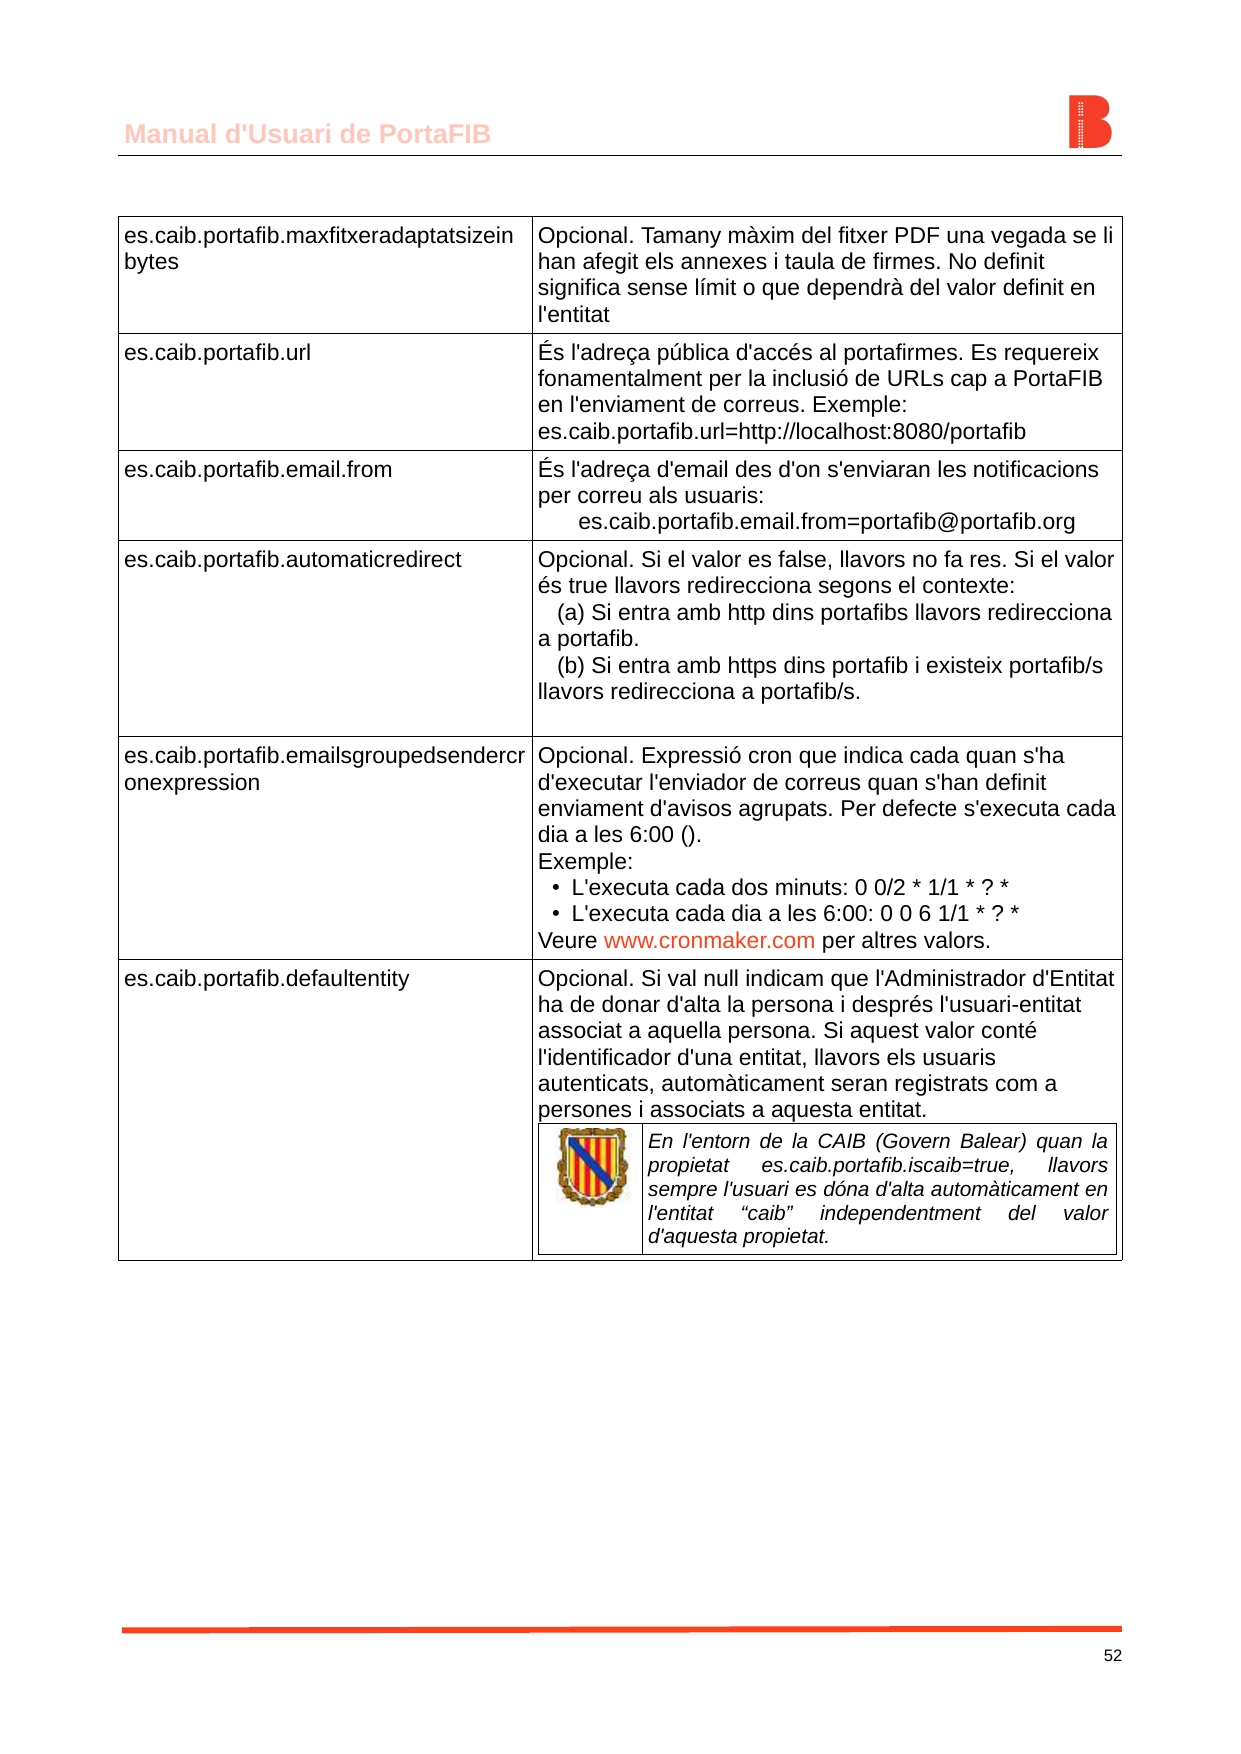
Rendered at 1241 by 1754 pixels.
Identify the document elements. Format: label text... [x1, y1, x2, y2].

table_cell es.caib.portafib.automaticredirect [119, 541, 532, 736]
table_header [539, 1124, 642, 1254]
table_cell es.caib.portafib.emailsgroupedsendercronexpression [119, 737, 532, 959]
table_cell es.caib.portafib.email.from [119, 451, 532, 540]
table_cell És l'adreça d'email des d'on s'enviaran les notificacions per correu als usuaris: es.caib.portafib.email.from=portafib@portafib.org [533, 451, 1122, 540]
table_cell es.caib.portafib.defaultentity [119, 960, 532, 1260]
table_cell Opcional. Si val null indicam que l'Administrador d'Entitat ha de donar d'alta la persona i després l'usuari-entitat associat a aquella persona. Si aquest valor conté l'identificador d'una entitat, llavors els usuaris autenticats, automàticament seran registrats com a persones i associats a aquesta entitat. [533, 960, 1122, 1260]
table_cell es.caib.portafib.url [119, 334, 532, 450]
table_cell Opcional. Tamany màxim del fitxer PDF una vegada se li han afegit els annexes i taula de firmes. No definit significa sense límit o que dependrà del valor definit en l'entitat [533, 217, 1122, 333]
table_header En l'entorn de la CAIB (Govern Balear) quan la propietat es.caib.portafib.iscaib=true, llavors sempre l'usuari es dóna d'alta automàticament en l'entitat “caib” independentment del valor d'aquesta propietat. [643, 1124, 1116, 1254]
table_cell es.caib.portafib.maxfitxeradaptatsizeinbytes [119, 217, 532, 333]
table_cell Opcional. Expressió cron que indica cada quan s'ha d'executar l'enviador de correus quan s'han definit enviament d'avisos agrupats. Per defecte s'executa cada dia a les 6:00 (). Exemple: L'executa cada dos minuts: 0 0/2 * 1/1 * ? * L'executa cada dia a les 6:00: 0 0 6 1/1 * ? * Veure www.cronmaker.com per altres valors. [533, 737, 1122, 959]
table_cell Opcional. Si el valor es false, llavors no fa res. Si el valor és true llavors redirecciona segons el contexte: (a) Si entra amb http dins portafibs llavors redirecciona a portafib. (b) Si entra amb https dins portafib i existeix portafib/s llavors redirecciona a portafib/s. [533, 541, 1122, 736]
picture [1063, 94, 1117, 150]
table_cell És l'adreça pública d'accés al portafirmes. Es requereix fonamentalment per la inclusió de URLs cap a PortaFIB en l'enviament de correus. Exemple: es.caib.portafib.url=http://localhost:8080/portafib [533, 334, 1122, 450]
picture [553, 1128, 633, 1208]
